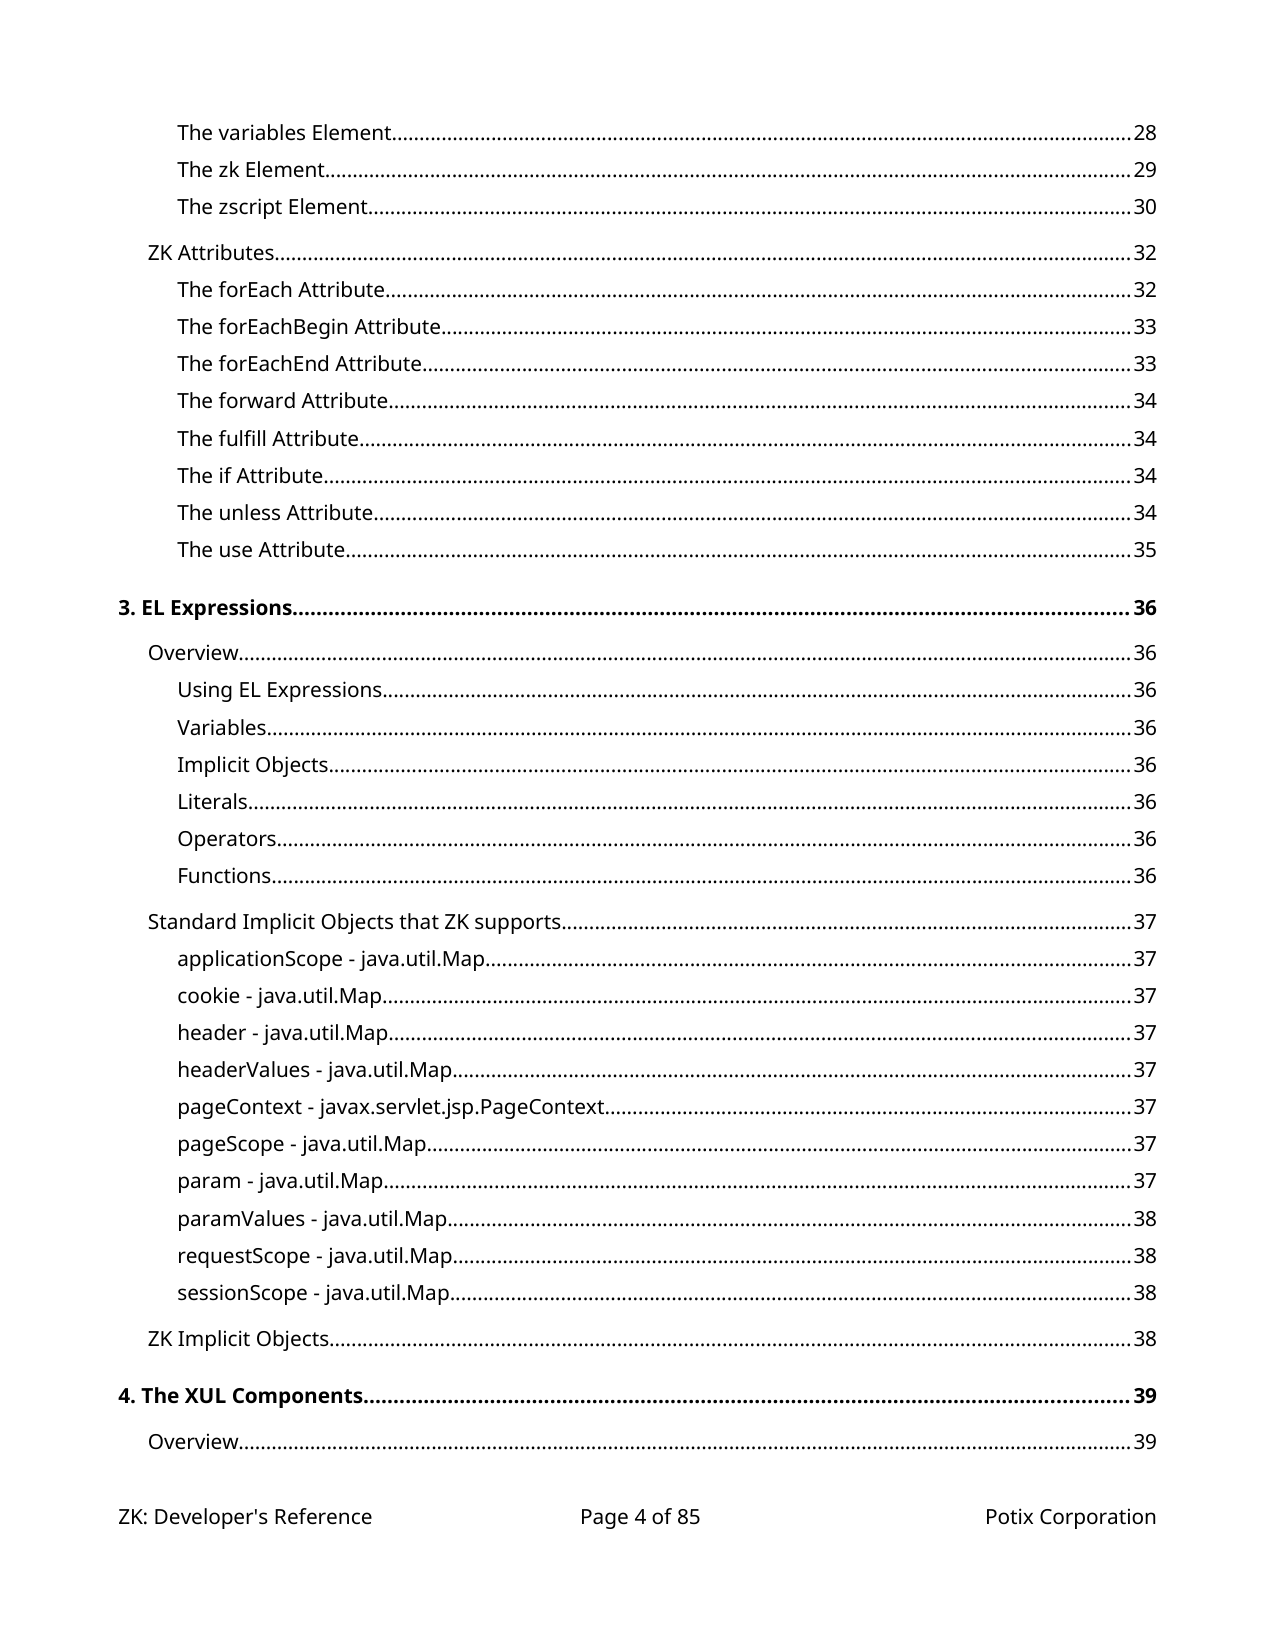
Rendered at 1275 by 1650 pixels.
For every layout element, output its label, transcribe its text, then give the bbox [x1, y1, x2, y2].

text requestScope - java.util.Map 38 [177, 1241, 1157, 1269]
text The zk Element 29 [177, 155, 1157, 183]
text Overview 36 [148, 638, 1157, 667]
text applicationScope - java.util.Map 37 [177, 944, 1157, 972]
text cookie - java.util.Map 37 [177, 981, 1157, 1009]
text Variables 36 [177, 713, 1157, 741]
text The forEach Attribute 32 [177, 275, 1157, 303]
text Literals 36 [177, 787, 1157, 815]
text 3. EL Expressions 36 [118, 593, 1157, 621]
text The use Attribute 35 [177, 535, 1157, 563]
text Implicit Objects 36 [177, 750, 1157, 778]
text Standard Implicit Objects that ZK supports 37 [148, 907, 1157, 935]
text headerValues - java.util.Map 37 [177, 1055, 1157, 1083]
text Functions 36 [177, 861, 1157, 889]
text The variables Element 28 [177, 118, 1157, 146]
text 4. The XUL Components 39 [118, 1381, 1157, 1410]
text param - java.util.Map 37 [177, 1167, 1157, 1195]
text The zscript Element 30 [177, 192, 1157, 221]
text paramValues - java.util.Map 38 [177, 1204, 1157, 1232]
text pageContext - javax.servlet.jsp.PageContext 37 [177, 1092, 1157, 1121]
text header - java.util.Map 37 [177, 1018, 1157, 1046]
text Using EL Expressions 36 [177, 676, 1157, 704]
text pageScope - java.util.Map 37 [177, 1129, 1157, 1158]
text The forEachBegin Attribute 33 [177, 312, 1157, 341]
text The fulfill Attribute 34 [177, 424, 1157, 452]
text The unless Attribute 34 [177, 498, 1157, 526]
text The forward Attribute 34 [177, 387, 1157, 415]
text The forEachEnd Attribute 33 [177, 349, 1157, 378]
text Operators 36 [177, 824, 1157, 852]
text The if Attribute 34 [177, 461, 1157, 489]
text ZK Implicit Objects 38 [148, 1324, 1157, 1352]
text ZK Attributes 32 [148, 238, 1157, 266]
text sessionScope - java.util.Map 38 [177, 1278, 1157, 1306]
text Overview 39 [148, 1427, 1157, 1456]
